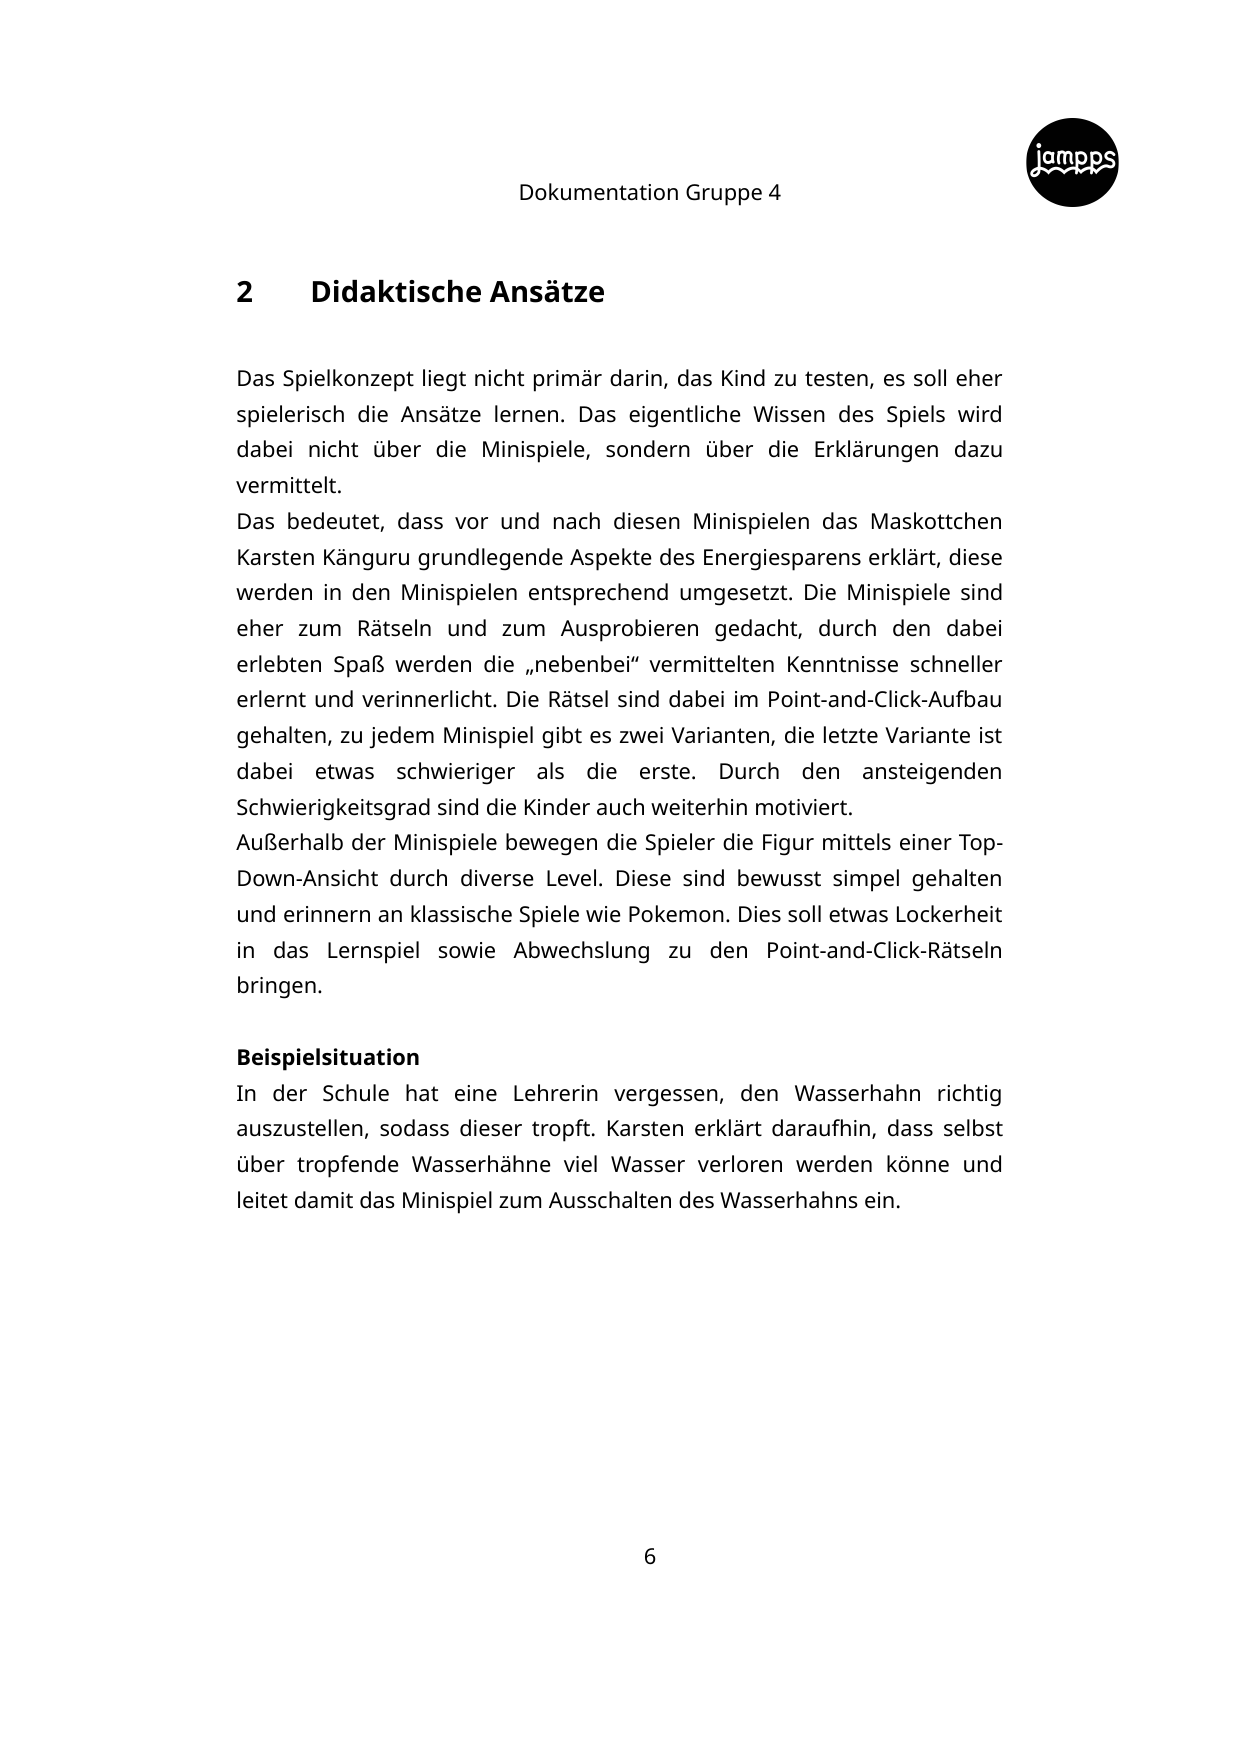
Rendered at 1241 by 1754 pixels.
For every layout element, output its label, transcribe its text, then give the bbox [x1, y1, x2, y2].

text Außerhalb der Minispiele bewegen die Spieler die Figur mittels einer Top-Down-Ansicht durch diverse Level. Diese sind bewusst simpel gehalten und erinnern an klassische Spiele wie Pokemon. Dies soll etwas Lockerheit in das Lernspiel sowie Abwechslung zu den Point-and-Click-Rätseln bringen. [236, 827, 1004, 1000]
text Das bedeutet, dass vor und nach diesen Minispielen das Maskottchen Karsten Känguru grundlegende Aspekte des Energiesparens erklärt, diese werden in den Minispielen entsprechend umgesetzt. Die Minispiele sind eher zum Rätseln und zum Ausprobieren gedacht, durch den dabei erlebten Spaß werden die „nebenbei“ vermittelten Kenntnisse schneller erlernt und verinnerlicht. Die Rätsel sind dabei im Point-and-Click-Aufbau gehalten, zu jedem Minispiel gibt es zwei Varianten, die letzte Variante ist dabei etwas schwieriger als die erste. Durch den ansteigenden Schwierigkeitsgrad sind die Kinder auch weiterhin motiviert. [236, 506, 1004, 821]
text In der Schule hat eine Lehrerin vergessen, den Wasserhahn richtig auszustellen, sodass dieser tropft. Karsten erklärt daraufhin, dass selbst über tropfende Wasserhähne viel Wasser verloren werden könne und leitet damit das Minispiel zum Ausschalten des Wasserhahns ein. [236, 1077, 1004, 1214]
subtitle Didaktische Ansätze [236, 272, 1004, 311]
text Das Spielkonzept liegt nicht primär darin, das Kind zu testen, es soll eher spielerisch die Ansätze lernen. Das eigentliche Wissen des Spiels wird dabei nicht über die Minispiele, sondern über die Erklärungen dazu vermittelt. [236, 363, 1004, 500]
text Beispielsituation [236, 1042, 1004, 1072]
